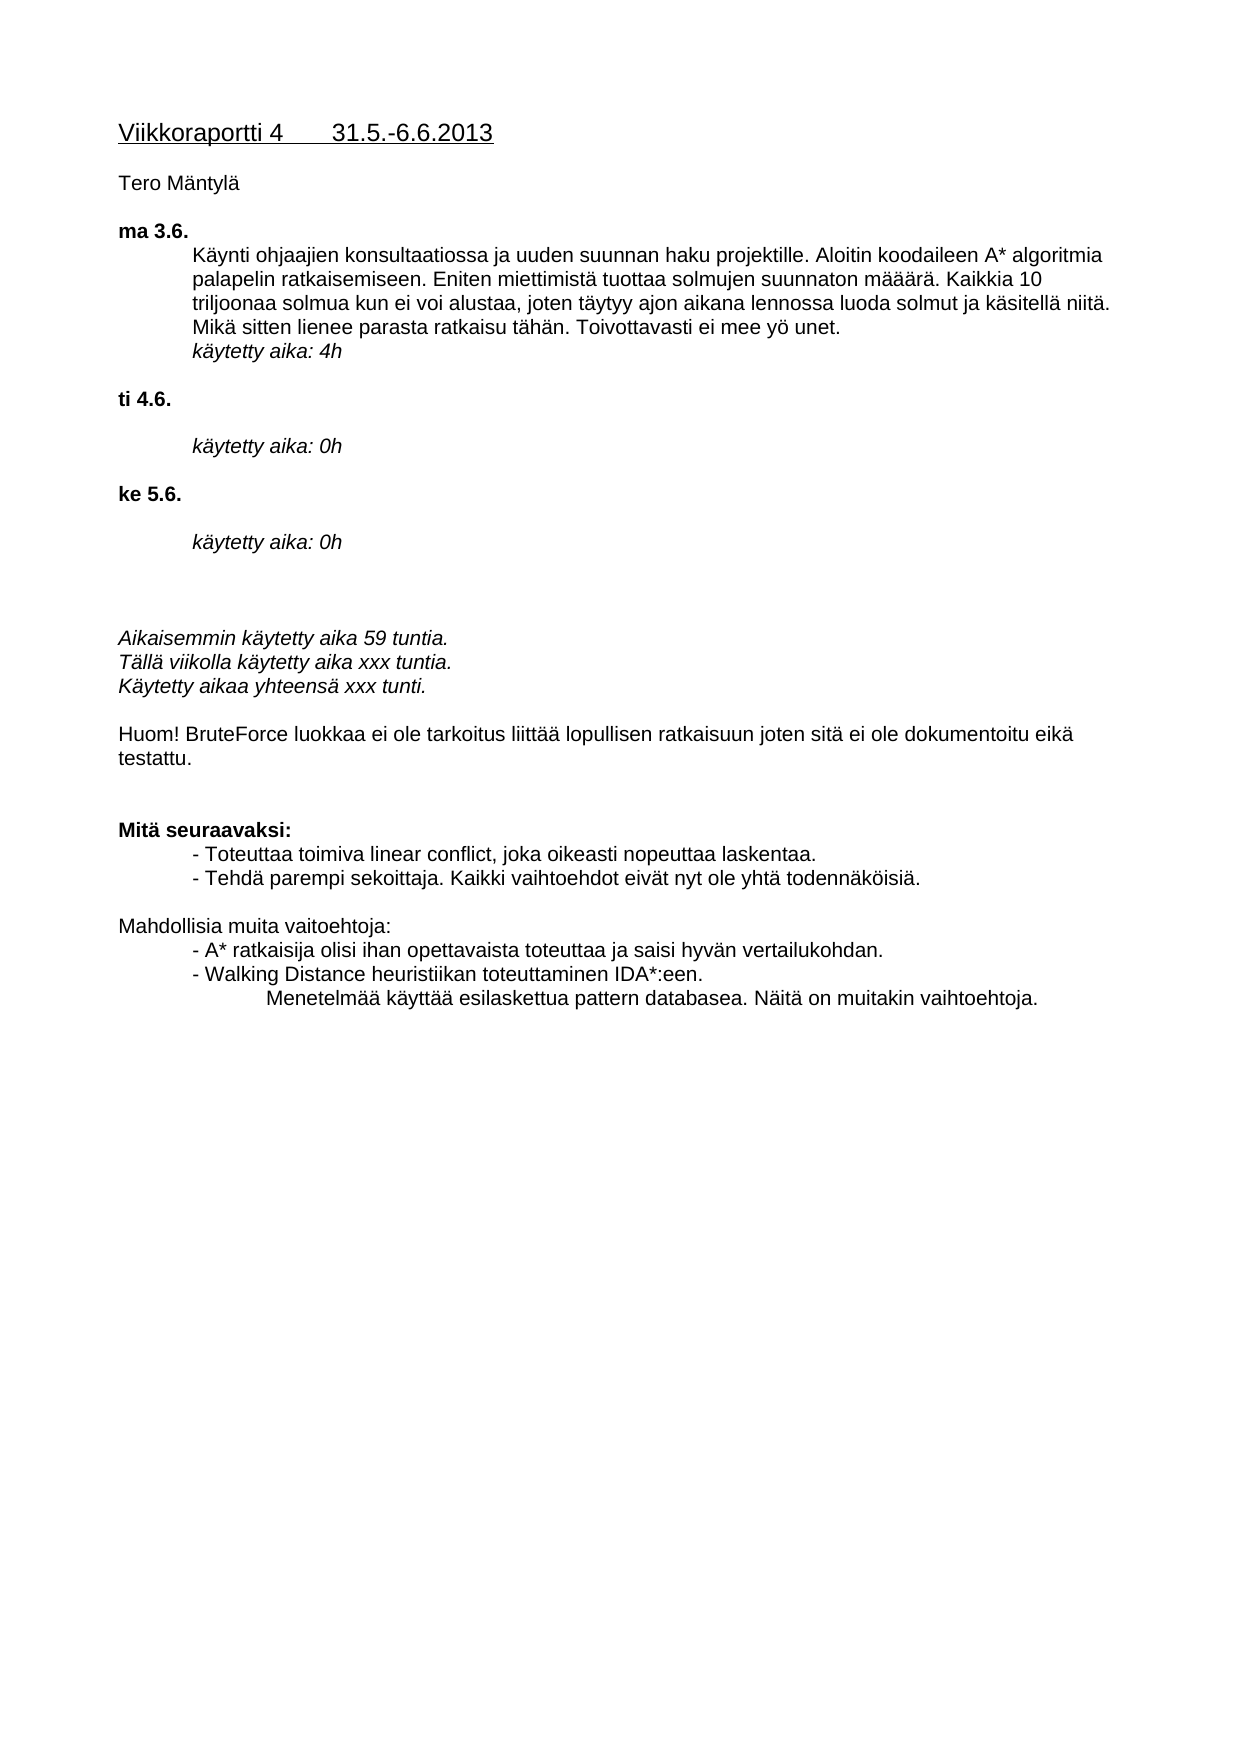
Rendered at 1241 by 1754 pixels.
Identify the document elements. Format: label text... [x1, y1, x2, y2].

text Menetelmää käyttää esilaskettua pattern databasea. Näitä on muitakin vaihtoehtoja. [192, 985, 1122, 1009]
text Mikä sitten lienee parasta ratkaisu tähän. Toivottavasti ei mee yö unet. [192, 314, 1122, 338]
text - A* ratkaisija olisi ihan opettavaista toteuttaa ja saisi hyvän vertailukohdan. [192, 937, 1122, 961]
text Mitä seuraavaksi: [118, 818, 1122, 842]
text - Toteuttaa toimiva linear conflict, joka oikeasti nopeuttaa laskentaa. [192, 842, 1122, 866]
text Tero Mäntylä [118, 171, 1122, 195]
text Tällä viikolla käytetty aika xxx tuntia. [118, 650, 1122, 674]
text Aikaisemmin käytetty aika 59 tuntia. [118, 626, 1122, 650]
text ke 5.6. [118, 482, 1122, 506]
text - Tehdä parempi sekoittaja. Kaikki vaihtoehdot eivät nyt ole yhtä todennäköisiä. [192, 866, 1122, 889]
text Käytetty aikaa yhteensä xxx tunti. [118, 674, 1122, 698]
text Huom! BruteForce luokkaa ei ole tarkoitus liittää lopullisen ratkaisuun joten sitä ei ole dokumentoitu eikä testattu. [118, 722, 1122, 770]
text käytetty aika: 4h [118, 338, 1122, 362]
text - Walking Distance heuristiikan toteuttaminen IDA*:een. [192, 961, 1122, 985]
text Käynti ohjaajien konsultaatiossa ja uuden suunnan haku projektille. Aloitin koodaileen A* algoritmia palapelin ratkaisemiseen. Eniten miettimistä tuottaa solmujen suunnaton määärä. Kaikkia 10 triljoonaa solmua kun ei voi alustaa, joten täytyy ajon aikana lennossa luoda solmut ja käsitellä niitä. [192, 243, 1122, 314]
text Viikkoraportti 4 31.5.-6.6.2013 [118, 118, 1122, 147]
text käytetty aika: 0h [118, 434, 1122, 458]
text ti 4.6. [118, 386, 1122, 410]
text Mahdollisia muita vaitoehtoja: [118, 913, 1122, 937]
text käytetty aika: 0h [118, 530, 1122, 554]
text ma 3.6. [118, 219, 1122, 243]
